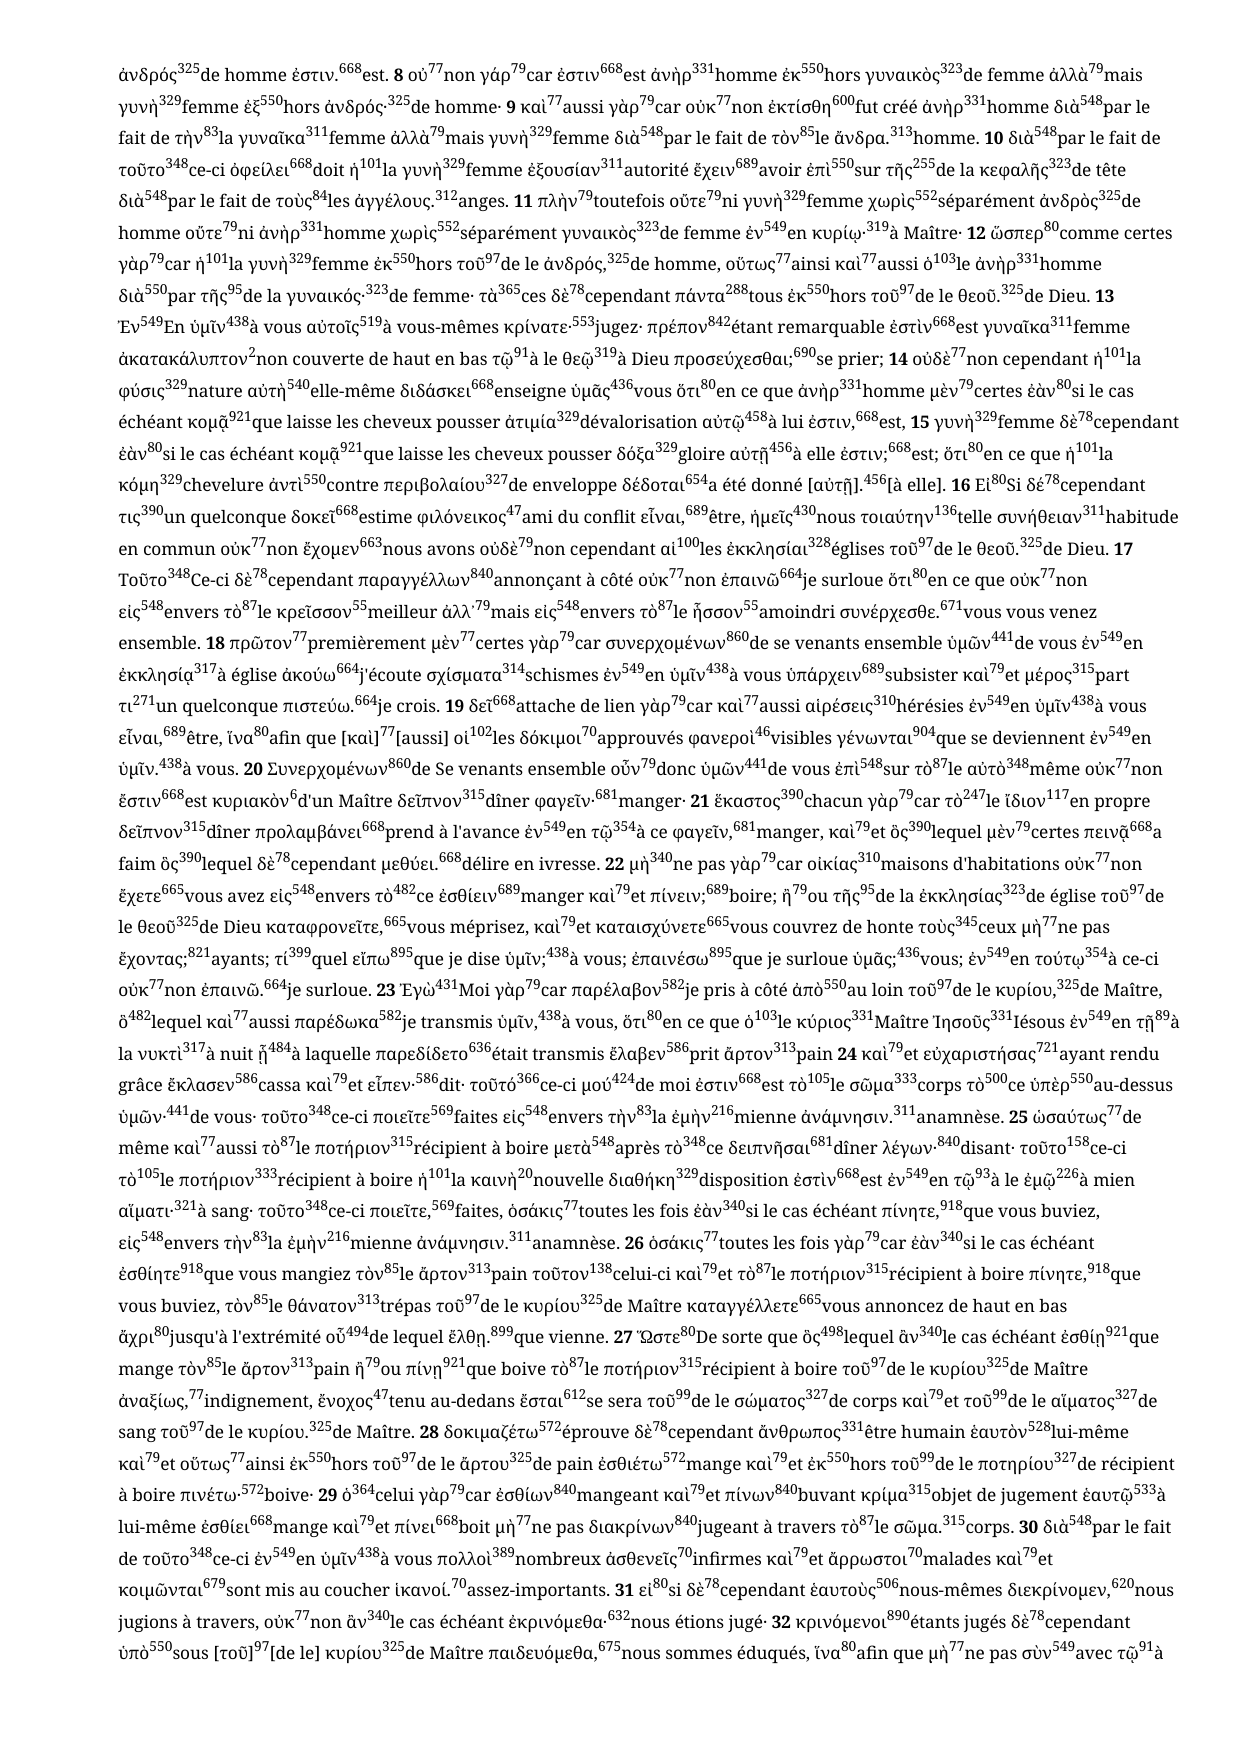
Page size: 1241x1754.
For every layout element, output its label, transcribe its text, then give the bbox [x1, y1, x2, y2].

text 1 μιμηταί330mimes μου424de moi γίνεσθε573que vous vous devenez καθὼς77de haut en bas comme κἀγὼ431et moi Χριστοῦ.325de Christ. 2 Ἐπαινῶ664Je surloue δὲ78cependant ὑμᾶς436vous ὅτι80en ce que πάντα374tous μου424de moi μέμνησθε645vous vous avez mémorisé καί,79et, καθὼς77de haut en bas comme παρέδωκα582je transmis ὑμῖν,438à vous, τὰς82les παραδόσεις310transmissions κατέχετε.665vous tenez de haut en bas. 3 Θέλω664Je veux δὲ78cependant ὑμᾶς436vous εἰδέναι686avoir su ὅτι80en ce que παντὸς281de tout ἀνδρὸς325de homme ἡ101la κεφαλὴ329tête ὁ103le Χριστός331Christ ἐστιν,668est, κεφαλὴ329tête δὲ78cependant γυναικὸς323de femme ὁ103le ἀνήρ,331homme, κεφαλὴ329tête δὲ78cependant τοῦ97de le Χριστοῦ325de Christ ὁ103le θεός.331Dieu. 4 πᾶς287tout ἀνὴρ331homme προσευχόμενος867se priant ἢ79ou προφητεύων840prophétisant κατὰ550contre κεφαλῆς323de tête ἔχων840ayant καταισχύνει668couvre de honte τὴν83la κεφαλὴν311tête αὐτοῦ.464de lui. 5 πᾶσα285toute δὲ78cependant γυνὴ329femme προσευχομένη865se priante ἢ79ou προφητεύουσα838prophétisante ἀκατακαλύπτῳ8à non couverte de haut en bas τῇ249à la κεφαλῇ317à tête καταισχύνει668couvre de honte τὴν83la κεφαλὴν311tête αὐτῆς·462de elle· ἓν73un γάρ79car ἐστιν668est καὶ79et τὸ105le αὐτὸ366même τῇ350à celle ἐξυρημένῃ.799à ayante étée rasée. 6 εἰ80si γὰρ79car οὐ77non κατακαλύπτεται674se couvre de haut en bas γυνή,329femme, καὶ77aussi κειράσθω·560se tonde· εἰ80si δὲ78cependant αἰσχρὸν49honteux γυναικὶ317à femme τὸ366ce κείρασθαι682se tondre ἢ79ou ξυρᾶσθαι,682se raser, κατακαλυπτέσθω.576se couvre de haut en bas. 7 Ἀνὴρ331Homme μὲν79certes γὰρ79car οὐκ77non ὀφείλει668doit κατακαλύπτεσθαι690se couvrir de haut en bas τὴν243la κεφαλὴν311tête εἰκὼν329icône καὶ79et δόξα329gloire θεοῦ325de Dieu ὑπάρχων·840subsistant· ἡ101la γυνὴ329femme δὲ78cependant δόξα329gloire ἀνδρός325de homme ἐστιν.668est. 8 οὐ77non γάρ79car ἐστιν668est ἀνὴρ331homme ἐκ550hors γυναικὸς323de femme ἀλλὰ79mais γυνὴ329femme ἐξ550hors ἀνδρός·325de homme· 9 καὶ77aussi γὰρ79car οὐκ77non ἐκτίσθη600fut créé ἀνὴρ331homme διὰ548par le fait de τὴν83la γυναῖκα311femme ἀλλὰ79mais γυνὴ329femme διὰ548par le fait de τὸν85le ἄνδρα.313homme. 10 διὰ548par le fait de τοῦτο348ce-ci ὀφείλει668doit ἡ101la γυνὴ329femme ἐξουσίαν311autorité ἔχειν689avoir ἐπὶ550sur τῆς255de la κεφαλῆς323de tête διὰ548par le fait de τοὺς84les ἀγγέλους.312anges. 11 πλὴν79toutefois οὔτε79ni γυνὴ329femme χωρὶς552séparément ἀνδρὸς325de homme οὔτε79ni ἀνὴρ331homme χωρὶς552séparément γυναικὸς323de femme ἐν549en κυρίῳ·319à Maître· 12 ὥσπερ80comme certes γὰρ79car ἡ101la γυνὴ329femme ἐκ550hors τοῦ97de le ἀνδρός,325de homme, οὕτως77ainsi καὶ77aussi ὁ103le ἀνὴρ331homme διὰ550par τῆς95de la γυναικός·323de femme· τὰ365ces δὲ78cependant πάντα288tous ἐκ550hors τοῦ97de le θεοῦ.325de Dieu. 13 Ἐν549En ὑμῖν438à vous αὐτοῖς519à vous-mêmes κρίνατε·553jugez· πρέπον842étant remarquable ἐστὶν668est γυναῖκα311femme ἀκατακάλυπτον2non couverte de haut en bas τῷ91à le θεῷ319à Dieu προσεύχεσθαι;690se prier; 14 οὐδὲ77non cependant ἡ101la φύσις329nature αὐτὴ540elle-même διδάσκει668enseigne ὑμᾶς436vous ὅτι80en ce que ἀνὴρ331homme μὲν79certes ἐὰν80si le cas échéant κομᾷ921que laisse les cheveux pousser ἀτιμία329dévalorisation αὐτῷ458à lui ἐστιν,668est, 15 γυνὴ329femme δὲ78cependant ἐὰν80si le cas échéant κομᾷ921que laisse les cheveux pousser δόξα329gloire αὐτῇ456à elle ἐστιν;668est; ὅτι80en ce que ἡ101la κόμη329chevelure ἀντὶ550contre περιβολαίου327de enveloppe δέδοται654a été donné [αὐτῇ].456[à elle]. 16 Εἰ80Si δέ78cependant τις390un quelconque δοκεῖ668estime φιλόνεικος47ami du conflit εἶναι,689être, ἡμεῖς430nous τοιαύτην136telle συνήθειαν311habitude en commun οὐκ77non ἔχομεν663nous avons οὐδὲ79non cependant αἱ100les ἐκκλησίαι328églises τοῦ97de le θεοῦ.325de Dieu. 17 Τοῦτο348Ce-ci δὲ78cependant παραγγέλλων840annonçant à côté οὐκ77non ἐπαινῶ664je surloue ὅτι80en ce que οὐκ77non εἰς548envers τὸ87le κρεῖσσον55meilleur ἀλλ᾽79mais εἰς548envers τὸ87le ἧσσον55amoindri συνέρχεσθε.671vous vous venez ensemble. 18 πρῶτον77premièrement μὲν77certes γὰρ79car συνερχομένων860de se venants ensemble ὑμῶν441de vous ἐν549en ἐκκλησίᾳ317à église ἀκούω664j'écoute σχίσματα314schismes ἐν549en ὑμῖν438à vous ὑπάρχειν689subsister καὶ79et μέρος315part τι271un quelconque πιστεύω.664je crois. 19 δεῖ668attache de lien γὰρ79car καὶ77aussi αἱρέσεις310hérésies ἐν549en ὑμῖν438à vous εἶναι,689être, ἵνα80afin que [καὶ]77[aussi] οἱ102les δόκιμοι70approuvés φανεροὶ46visibles γένωνται904que se deviennent ἐν549en ὑμῖν.438à vous. 20 Συνερχομένων860de Se venants ensemble οὖν79donc ὑμῶν441de vous ἐπὶ548sur τὸ87le αὐτὸ348même οὐκ77non ἔστιν668est κυριακὸν6d'un Maître δεῖπνον315dîner φαγεῖν·681manger· 21 ἕκαστος390chacun γὰρ79car τὸ247le ἴδιον117en propre δεῖπνον315dîner προλαμβάνει668prend à l'avance ἐν549en τῷ354à ce φαγεῖν,681manger, καὶ79et ὃς390lequel μὲν79certes πεινᾷ668a faim ὃς390lequel δὲ78cependant μεθύει.668délire en ivresse. 22 μὴ340ne pas γὰρ79car οἰκίας310maisons d'habitations οὐκ77non ἔχετε665vous avez εἰς548envers τὸ482ce ἐσθίειν689manger καὶ79et πίνειν;689boire; ἢ79ou τῆς95de la ἐκκλησίας323de église τοῦ97de le θεοῦ325de Dieu καταφρονεῖτε,665vous méprisez, καὶ79et καταισχύνετε665vous couvrez de honte τοὺς345ceux μὴ77ne pas ἔχοντας;821ayants; τί399quel εἴπω895que je dise ὑμῖν;438à vous; ἐπαινέσω895que je surloue ὑμᾶς;436vous; ἐν549en τούτῳ354à ce-ci οὐκ77non ἐπαινῶ.664je surloue. 23 Ἐγὼ431Moi γὰρ79car παρέλαβον582je pris à côté ἀπὸ550au loin τοῦ97de le κυρίου,325de Maître, ὃ482lequel καὶ77aussi παρέδωκα582je transmis ὑμῖν,438à vous, ὅτι80en ce que ὁ103le κύριος331Maître Ἰησοῦς331Iésous ἐν549en τῇ89à la νυκτὶ317à nuit ᾗ484à laquelle παρεδίδετο636était transmis ἔλαβεν586prit ἄρτον313pain 24 καὶ79et εὐχαριστήσας721ayant rendu grâce ἔκλασεν586cassa καὶ79et εἶπεν·586dit· τοῦτό366ce-ci μού424de moi ἐστιν668est τὸ105le σῶμα333corps τὸ500ce ὑπὲρ550au-dessus ὑμῶν·441de vous· τοῦτο348ce-ci ποιεῖτε569faites εἰς548envers τὴν83la ἐμὴν216mienne ἀνάμνησιν.311anamnèse. 25 ὡσαύτως77de même καὶ77aussi τὸ87le ποτήριον315récipient à boire μετὰ548après τὸ348ce δειπνῆσαι681dîner λέγων·840disant· τοῦτο158ce-ci τὸ105le ποτήριον333récipient à boire ἡ101la καινὴ20nouvelle διαθήκη329disposition ἐστὶν668est ἐν549en τῷ93à le ἐμῷ226à mien αἵματι·321à sang· τοῦτο348ce-ci ποιεῖτε,569faites, ὁσάκις77toutes les fois ἐὰν340si le cas échéant πίνητε,918que vous buviez, εἰς548envers τὴν83la ἐμὴν216mienne ἀνάμνησιν.311anamnèse. 26 ὁσάκις77toutes les fois γὰρ79car ἐὰν340si le cas échéant ἐσθίητε918que vous mangiez τὸν85le ἄρτον313pain τοῦτον138celui-ci καὶ79et τὸ87le ποτήριον315récipient à boire πίνητε,918que vous buviez, τὸν85le θάνατον313trépas τοῦ97de le κυρίου325de Maître καταγγέλλετε665vous annoncez de haut en bas ἄχρι80jusqu'à l'extrémité οὗ494de lequel ἔλθῃ.899que vienne. 27 Ὥστε80De sorte que ὃς498lequel ἂν340le cas échéant ἐσθίῃ921que mange τὸν85le ἄρτον313pain ἢ79ou πίνῃ921que boive τὸ87le ποτήριον315récipient à boire τοῦ97de le κυρίου325de Maître ἀναξίως,77indignement, ἔνοχος47tenu au-dedans ἔσται612se sera τοῦ99de le σώματος327de corps καὶ79et τοῦ99de le αἵματος327de sang τοῦ97de le κυρίου.325de Maître. 28 δοκιμαζέτω572éprouve δὲ78cependant ἄνθρωπος331être humain ἑαυτὸν528lui-même καὶ79et οὕτως77ainsi ἐκ550hors τοῦ97de le ἄρτου325de pain ἐσθιέτω572mange καὶ79et ἐκ550hors τοῦ99de le ποτηρίου327de récipient à boire πινέτω·572boive· 29 ὁ364celui γὰρ79car ἐσθίων840mangeant καὶ79et πίνων840buvant κρίμα315objet de jugement ἑαυτῷ533à lui-même ἐσθίει668mange καὶ79et πίνει668boit μὴ77ne pas διακρίνων840jugeant à travers τὸ87le σῶμα.315corps. 30 διὰ548par le fait de τοῦτο348ce-ci ἐν549en ὑμῖν438à vous πολλοὶ389nombreux ἀσθενεῖς70infirmes καὶ79et ἄρρωστοι70malades καὶ79et κοιμῶνται679sont mis au coucher ἱκανοί.70assez-importants. 31 εἰ80si δὲ78cependant ἑαυτοὺς506nous-mêmes διεκρίνομεν,620nous jugions à travers, οὐκ77non ἂν340le cas échéant ἐκρινόμεθα·632nous étions jugé· 32 κρινόμενοι890étants jugés δὲ78cependant ὑπὸ550sous [τοῦ]97[de le] κυρίου325de Maître παιδευόμεθα,675nous sommes éduqués, ἵνα80afin que μὴ77ne pas σὺν549avec τῷ91à le κόσμῳ319à monde κατακριθῶμεν.906que nous soyons jugé contre. 33 Ὥστε,80De sorte que, ἀδελφοί336frères μου,424de moi, συνερχόμενοι866se venants ensemble εἰς548envers τὸ348ce φαγεῖν681manger ἀλλήλους501les uns les autres ἐκδέχεσθε.573que vous vous attendez. 34 εἴ80si τις390un quelconque πεινᾷ,668a faim, ἐν549en οἴκῳ319à maison ἐσθιέτω,572mange, ἵνα80afin que μὴ77ne pas εἰς548envers κρίμα315objet de jugement συνέρχησθε.924que vous vous veniez ensemble. τὰ86les δὲ78cependant λοιπὰ374restants ὡς80comme ἂν340le cas échéant ἔλθω895que je vienne διατάξομαι.608je m'ordonnerai au-travers. [118, 59, 1181, 1665]
